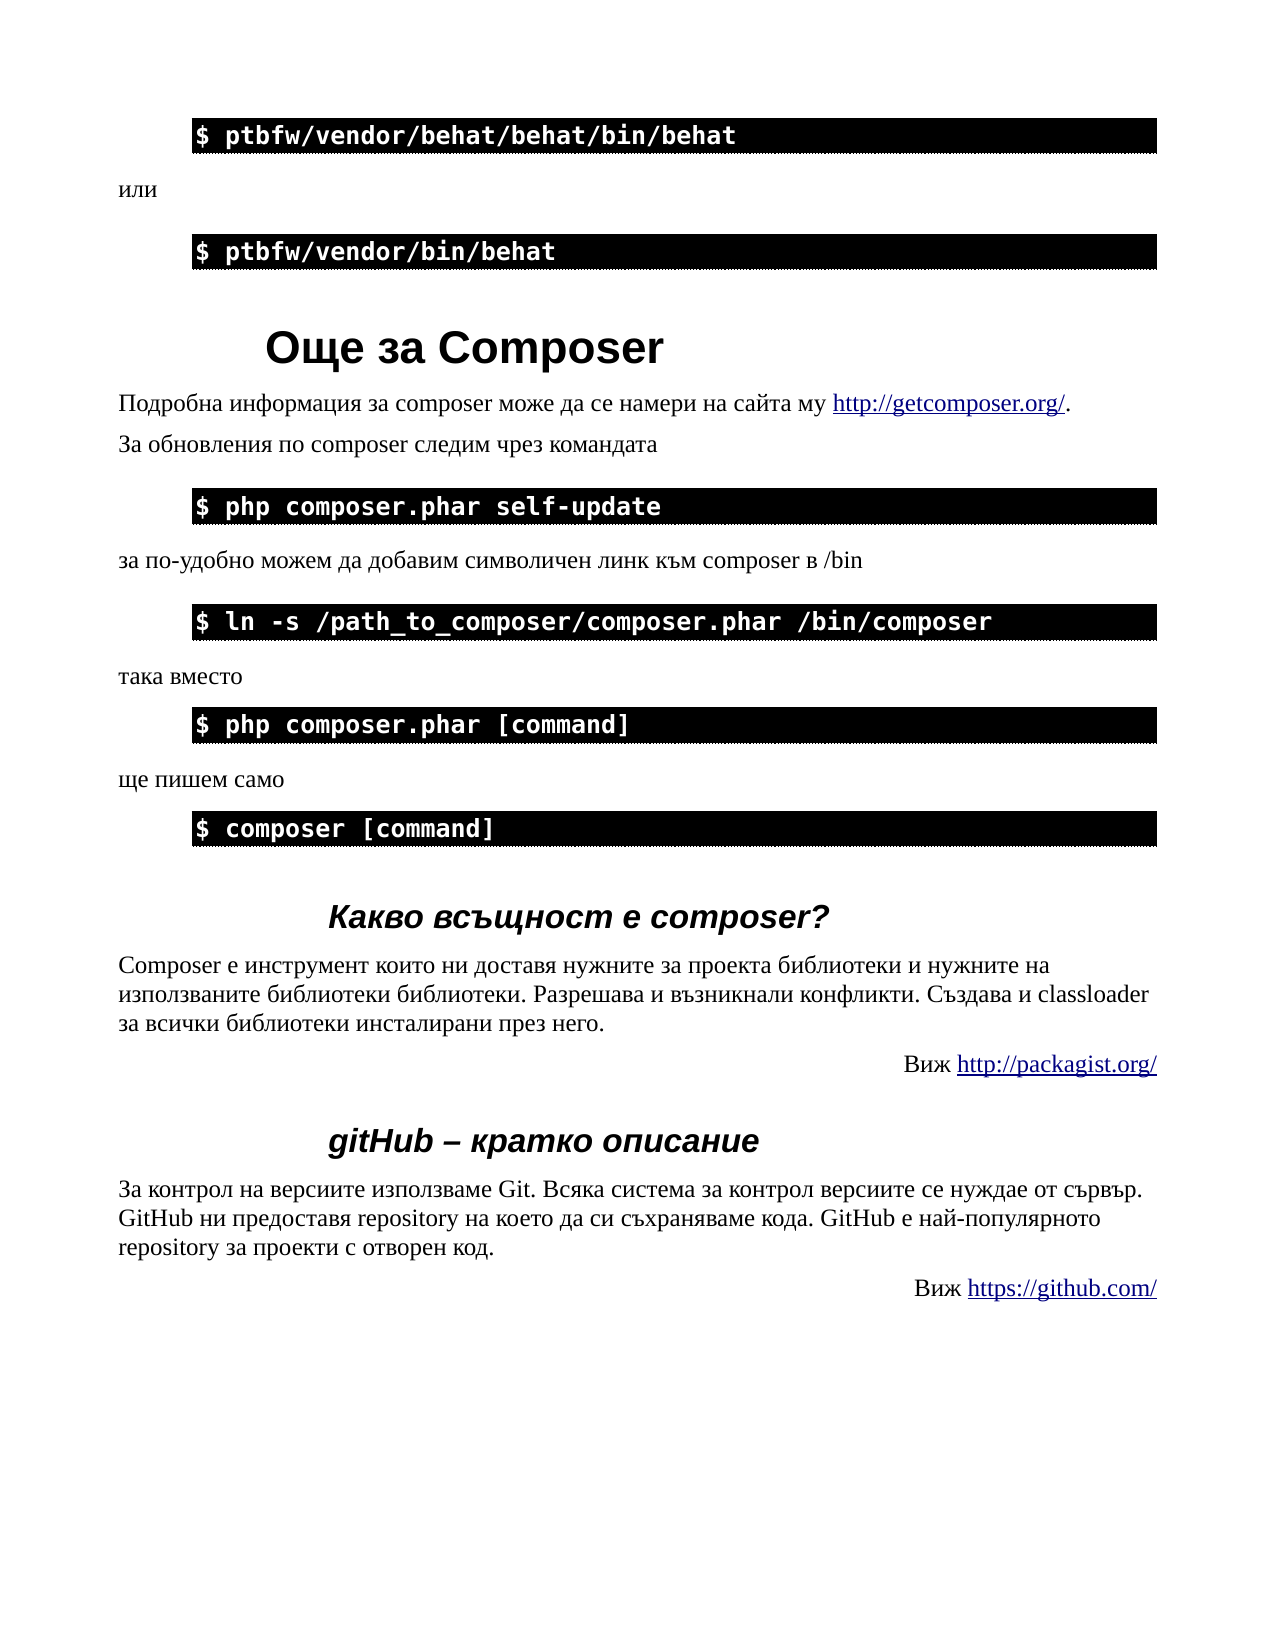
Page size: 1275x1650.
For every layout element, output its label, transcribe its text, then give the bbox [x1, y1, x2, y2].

subtitle Още за Composer [265, 320, 1157, 373]
subtitle Какво всъщност е composer? [328, 897, 1157, 936]
text За контрол на версиите използваме Git. Всяка система за контрол версиите се нуждае от сървър. GitHub ни предоставя repository на което да си съхраняваме кода. GitHub е най-популярното repository за проекти с отворен код. [118, 1174, 1157, 1260]
text $ ptbfw/vendor/bin/behat [192, 234, 1157, 269]
text За обновления по composer следим чрез командата [118, 429, 1157, 458]
text Виж http://packagist.org/ [118, 1049, 1157, 1078]
text Виж https://github.com/ [118, 1273, 1157, 1302]
text $ composer [command] [192, 811, 1157, 846]
text Подробна информация за composer може да се намери на сайта му http://getcomposer.org/. [118, 388, 1157, 417]
text или [118, 174, 1157, 203]
text ще пишем само [118, 764, 1157, 793]
subtitle gitHub – кратко описание [328, 1121, 1157, 1159]
text $ php composer.phar self-update [192, 488, 1157, 524]
text Composer е инструмент които ни доставя нужните за проекта библиотеки и нужните на използваните библиотеки библиотеки. Разрешава и възникнали конфликти. Създава и classloader за всички библиотеки инсталирани през него. [118, 951, 1157, 1037]
text така вместо [118, 661, 1157, 689]
text $ ptbfw/vendor/behat/behat/bin/behat [192, 118, 1157, 153]
text $ php composer.phar [command] [192, 707, 1157, 743]
text $ ln -s /path_to_composer/composer.phar /bin/composer [192, 604, 1157, 640]
text за по-удобно можем да добавим символичен линк към composer в /bin [118, 545, 1157, 574]
